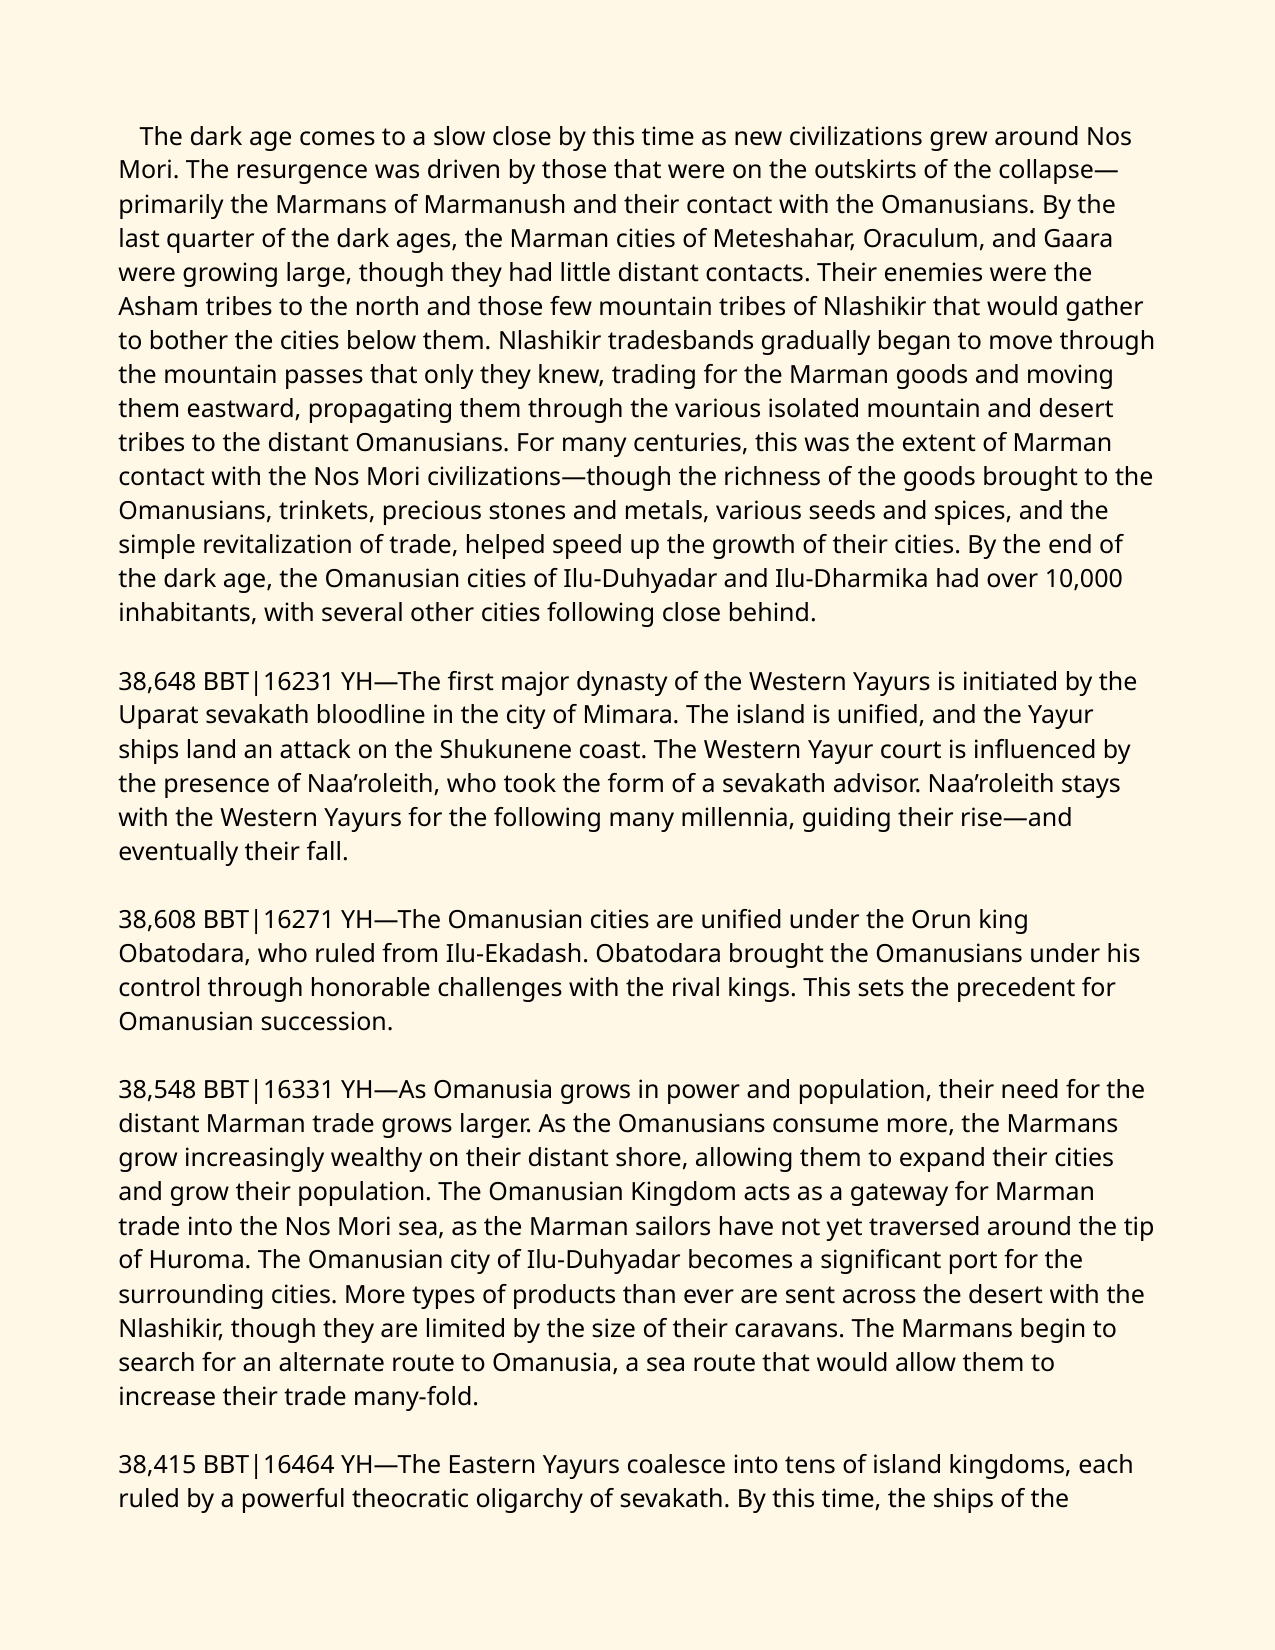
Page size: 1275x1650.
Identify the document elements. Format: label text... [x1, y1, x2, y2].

text 38,415 BBT|16464 YH—The Eastern Yayurs coalesce into tens of island kingdoms, each ruled by a powerful theocratic oligarchy of sevakath. By this time, the ships of the [118, 1447, 1157, 1515]
text The dark age comes to a slow close by this time as new civilizations grew around Nos Mori. The resurgence was driven by those that were on the outskirts of the collapse—primarily the Marmans of Marmanush and their contact with the Omanusians. By the last quarter of the dark ages, the Marman cities of Meteshahar, Oraculum, and Gaara were growing large, though they had little distant contacts. Their enemies were the Asham tribes to the north and those few mountain tribes of Nlashikir that would gather to bother the cities below them. Nlashikir tradesbands gradually began to move through the mountain passes that only they knew, trading for the Marman goods and moving them eastward, propagating them through the various isolated mountain and desert tribes to the distant Omanusians. For many centuries, this was the extent of Marman contact with the Nos Mori civilizations—though the richness of the goods brought to the Omanusians, trinkets, precious stones and metals, various seeds and spices, and the simple revitalization of trade, helped speed up the growth of their cities. By the end of the dark age, the Omanusian cities of Ilu-Duhyadar and Ilu-Dharmika had over 10,000 inhabitants, with several other cities following close behind. [118, 118, 1157, 629]
text 38,548 BBT|16331 YH—As Omanusia grows in power and population, their need for the distant Marman trade grows larger. As the Omanusians consume more, the Marmans grow increasingly wealthy on their distant shore, allowing them to expand their cities and grow their population. The Omanusian Kingdom acts as a gateway for Marman trade into the Nos Mori sea, as the Marman sailors have not yet traversed around the tip of Huroma. The Omanusian city of Ilu-Duhyadar becomes a significant port for the surrounding cities. More types of products than ever are sent across the desert with the Nlashikir, though they are limited by the size of their caravans. The Marmans begin to search for an alternate route to Omanusia, a sea route that would allow them to increase their trade many-fold. [118, 1072, 1157, 1412]
text 38,608 BBT|16271 YH—The Omanusian cities are unified under the Orun king Obatodara, who ruled from Ilu-Ekadash. Obatodara brought the Omanusians under his control through honorable challenges with the rival kings. This sets the precedent for Omanusian succession. [118, 902, 1157, 1038]
text 38,648 BBT|16231 YH—The first major dynasty of the Western Yayurs is initiated by the Uparat sevakath bloodline in the city of Mimara. The island is unified, and the Yayur ships land an attack on the Shukunene coast. The Western Yayur court is influenced by the presence of Naa’roleith, who took the form of a sevakath advisor. Naa’roleith stays with the Western Yayurs for the following many millennia, guiding their rise—and eventually their fall. [118, 663, 1157, 867]
